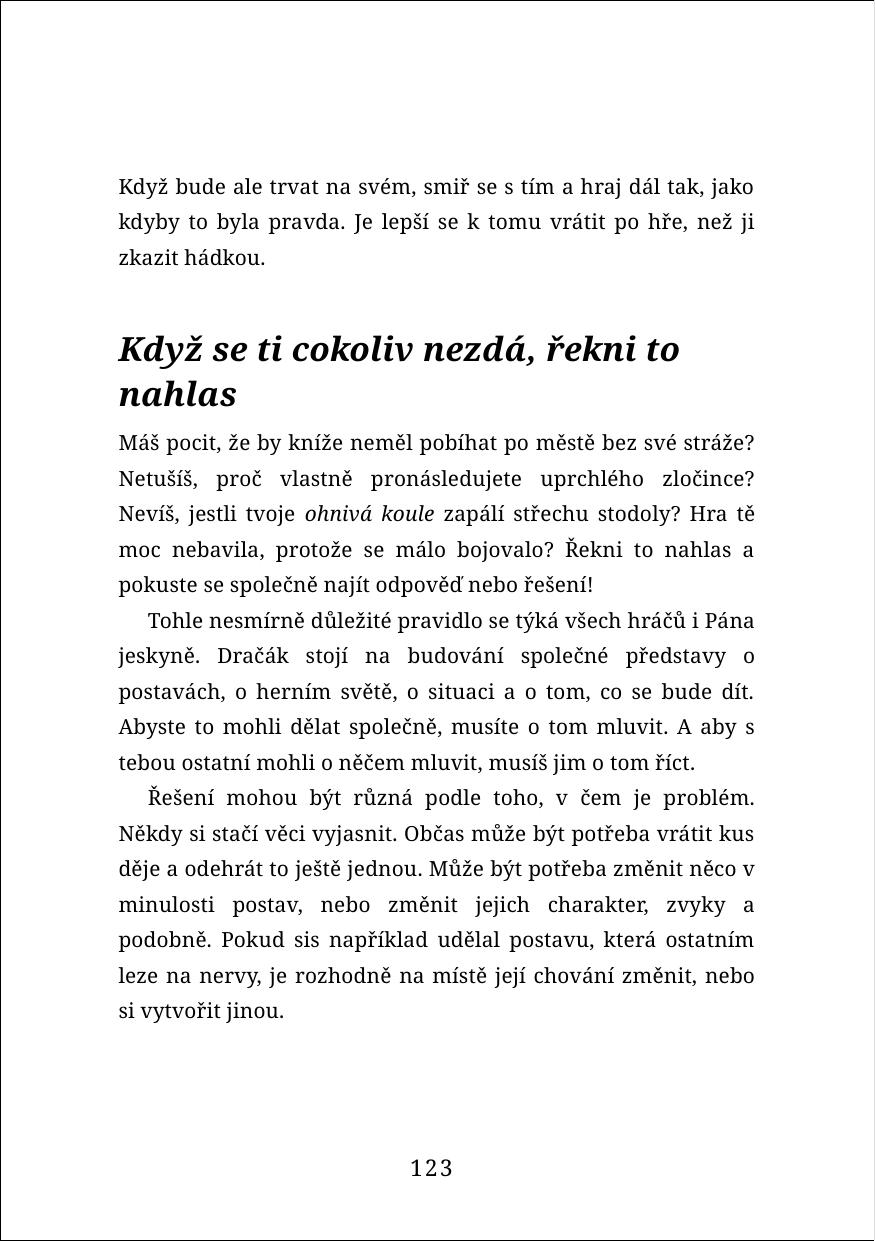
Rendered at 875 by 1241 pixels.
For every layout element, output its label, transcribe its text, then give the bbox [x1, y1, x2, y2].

text Když bude ale trvat na svém, smiř se s tím a hraj dál tak, jako kdyby to byla pravda. Je lepší se k tomu vrátit po hře, než ji zkazit hádkou. [118, 172, 756, 271]
subtitle Když se ti cokoliv nezdá, řekni to nahlas [118, 326, 756, 416]
text Máš pocit, že by kníže neměl pobíhat po městě bez své stráže? Netušíš, proč vlastně pronásledujete uprchlého zločince? Nevíš, jestli tvoje ohnivá koule zapálí střechu stodoly? Hra tě moc nebavila, protože se málo bojovalo? Řekni to nahlas a pokuste se společně najít odpověď nebo řešení! Tohle nesmírně důležité pravidlo se týká všech hráčů i Pána jeskyně. Dračák stojí na budování společné představy o postavách, o herním světě, o situaci a o tom, co se bude dít. Abyste to mohli dělat společně, musíte o tom mluvit. A aby s tebou ostatní mohli o něčem mluvit, musíš jim o tom říct. Řešení mohou být různá podle toho, v čem je problém. Někdy si stačí věci vyjasnit. Občas může být potřeba vrátit kus děje a odehrát to ještě jednou. Může být potřeba změnit něco v minulosti postav, nebo změnit jejich charakter, zvyky a podobně. Pokud sis například udělal postavu, která ostatním leze na nervy, je rozhodně na místě její chování změnit, nebo si vytvořit jinou. [118, 428, 756, 1025]
